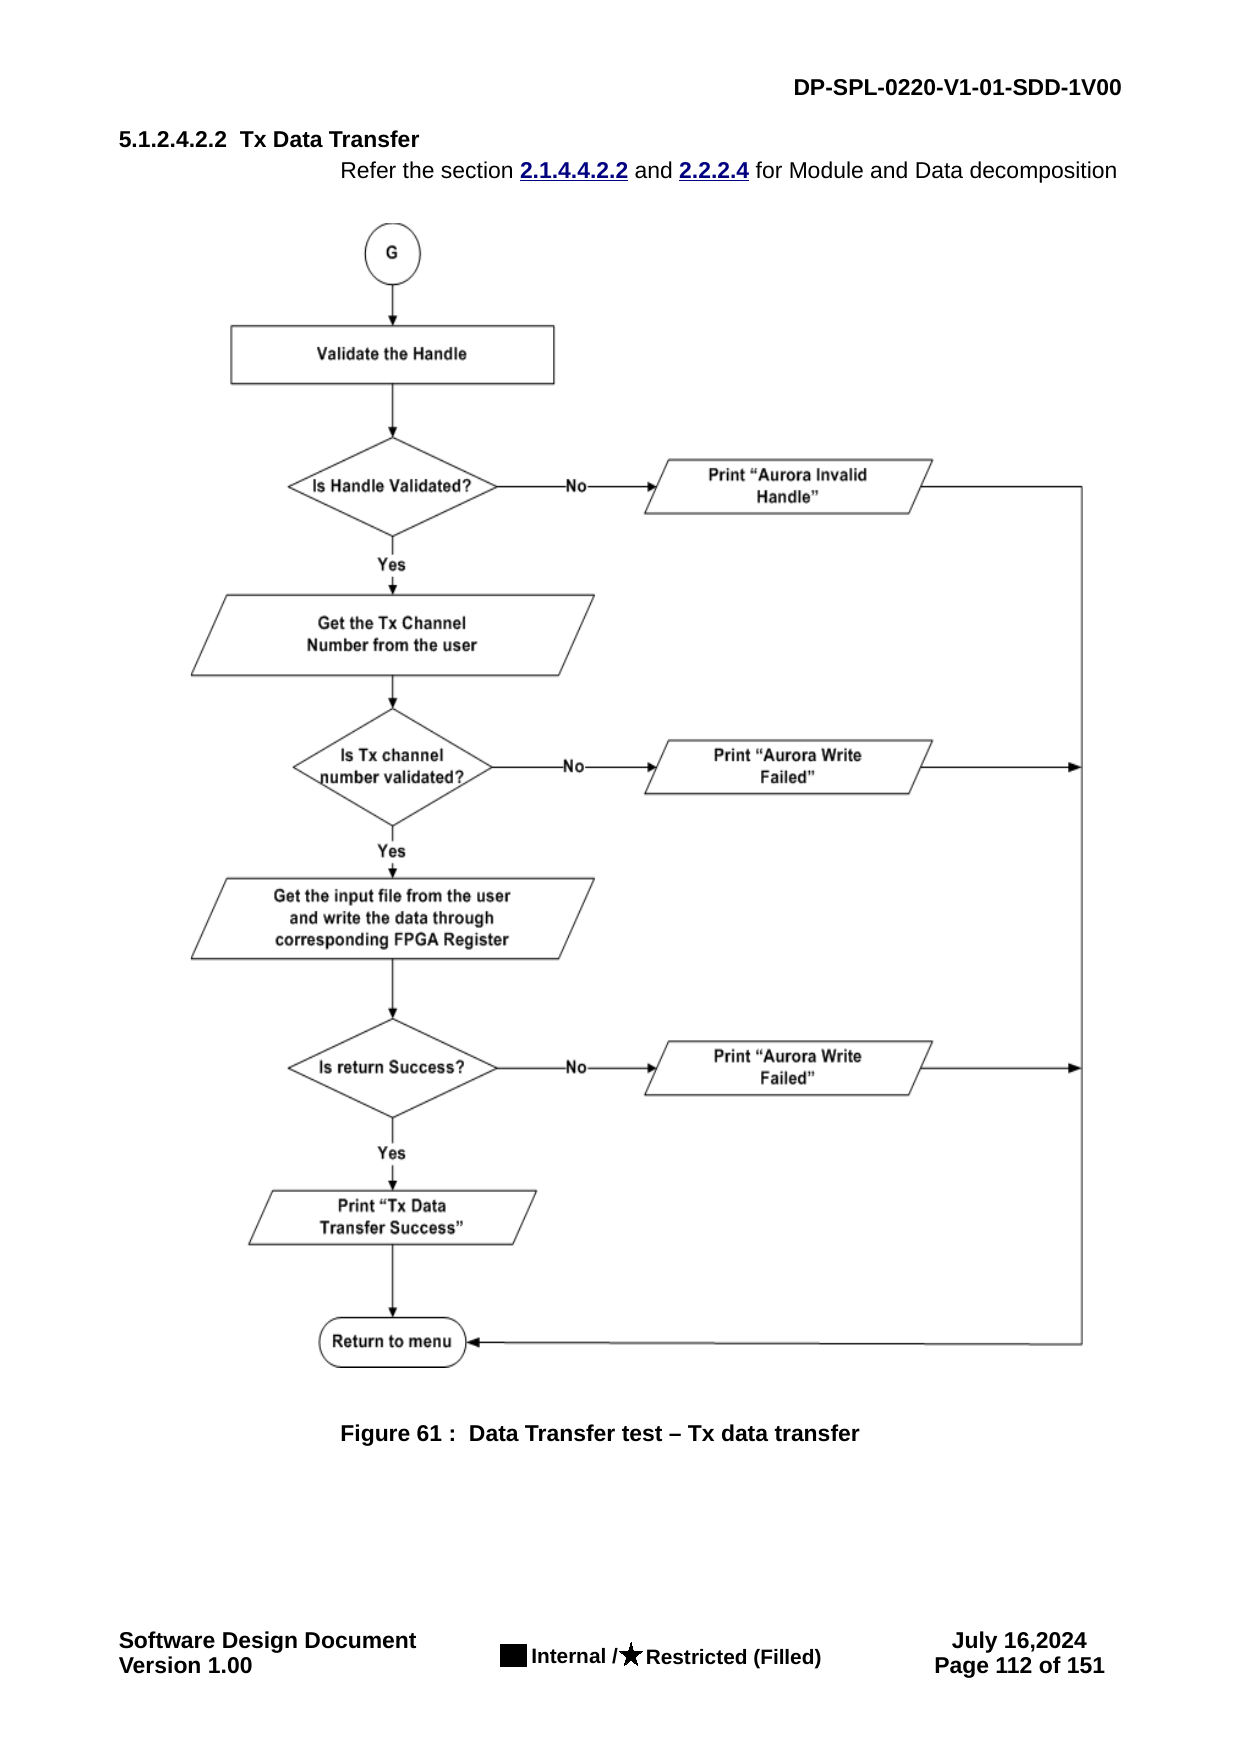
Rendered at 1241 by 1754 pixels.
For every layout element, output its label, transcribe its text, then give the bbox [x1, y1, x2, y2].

picture [190, 223, 1083, 1368]
subtitle Tx Data Transfer [118, 129, 1122, 152]
text Figure 61 : Data Transfer test – Tx data transfer [118, 1421, 1122, 1446]
text Refer the section 2.1.4.4.2.2 and 2.2.2.4 for Module and Data decomposition [118, 159, 1122, 184]
